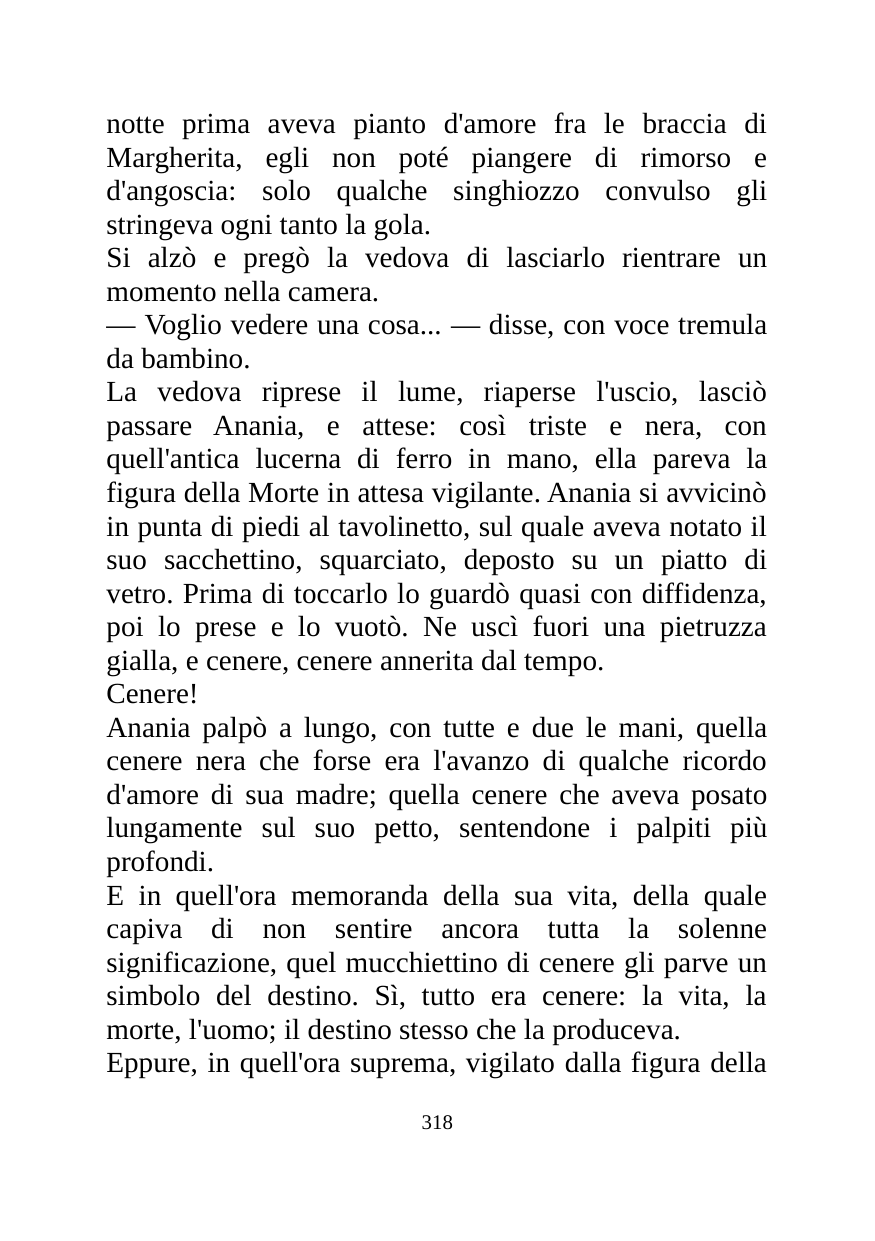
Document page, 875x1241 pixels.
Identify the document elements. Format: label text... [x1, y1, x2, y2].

text Eppure, in quell'ora suprema, vigilato dalla figura della [106, 1045, 768, 1079]
text E in quell'ora memoranda della sua vita, della quale capiva di non sentire ancora tutta la solenne significazione, quel mucchiettino di cenere gli parve un simbolo del destino. Sì, tutto era cenere: la vita, la morte, l'uomo; il destino stesso che la produceva. [106, 878, 768, 1045]
text — Voglio vedere una cosa... — disse, con voce tremula da bambino. [106, 307, 768, 374]
text Si alzò e pregò la vedova di lasciarlo rientrare un momento nella camera. [106, 240, 768, 307]
text La vedova riprese il lume, riaperse l'uscio, lasciò passare Anania, e attese: così triste e nera, con quell'antica lucerna di ferro in mano, ella pareva la figura della Morte in attesa vigilante. Anania si avvicinò in punta di piedi al tavolinetto, sul quale aveva notato il suo sacchettino, squarciato, deposto su un piatto di vetro. Prima di toccarlo lo guardò quasi con diffidenza, poi lo prese e lo vuotò. Ne uscì fuori una pietruzza gialla, e cenere, cenere annerita dal tempo. [106, 374, 768, 676]
text notte prima aveva pianto d'amore fra le braccia di Margherita, egli non poté piangere di rimorso e d'angoscia: solo qualche singhiozzo convulso gli stringeva ogni tanto la gola. [106, 106, 768, 240]
text Anania palpò a lungo, con tutte e due le mani, quella cenere nera che forse era l'avanzo di qualche ricordo d'amore di sua madre; quella cenere che aveva posato lungamente sul suo petto, sentendone i palpiti più profondi. [106, 710, 768, 878]
text Cenere! [106, 676, 768, 710]
